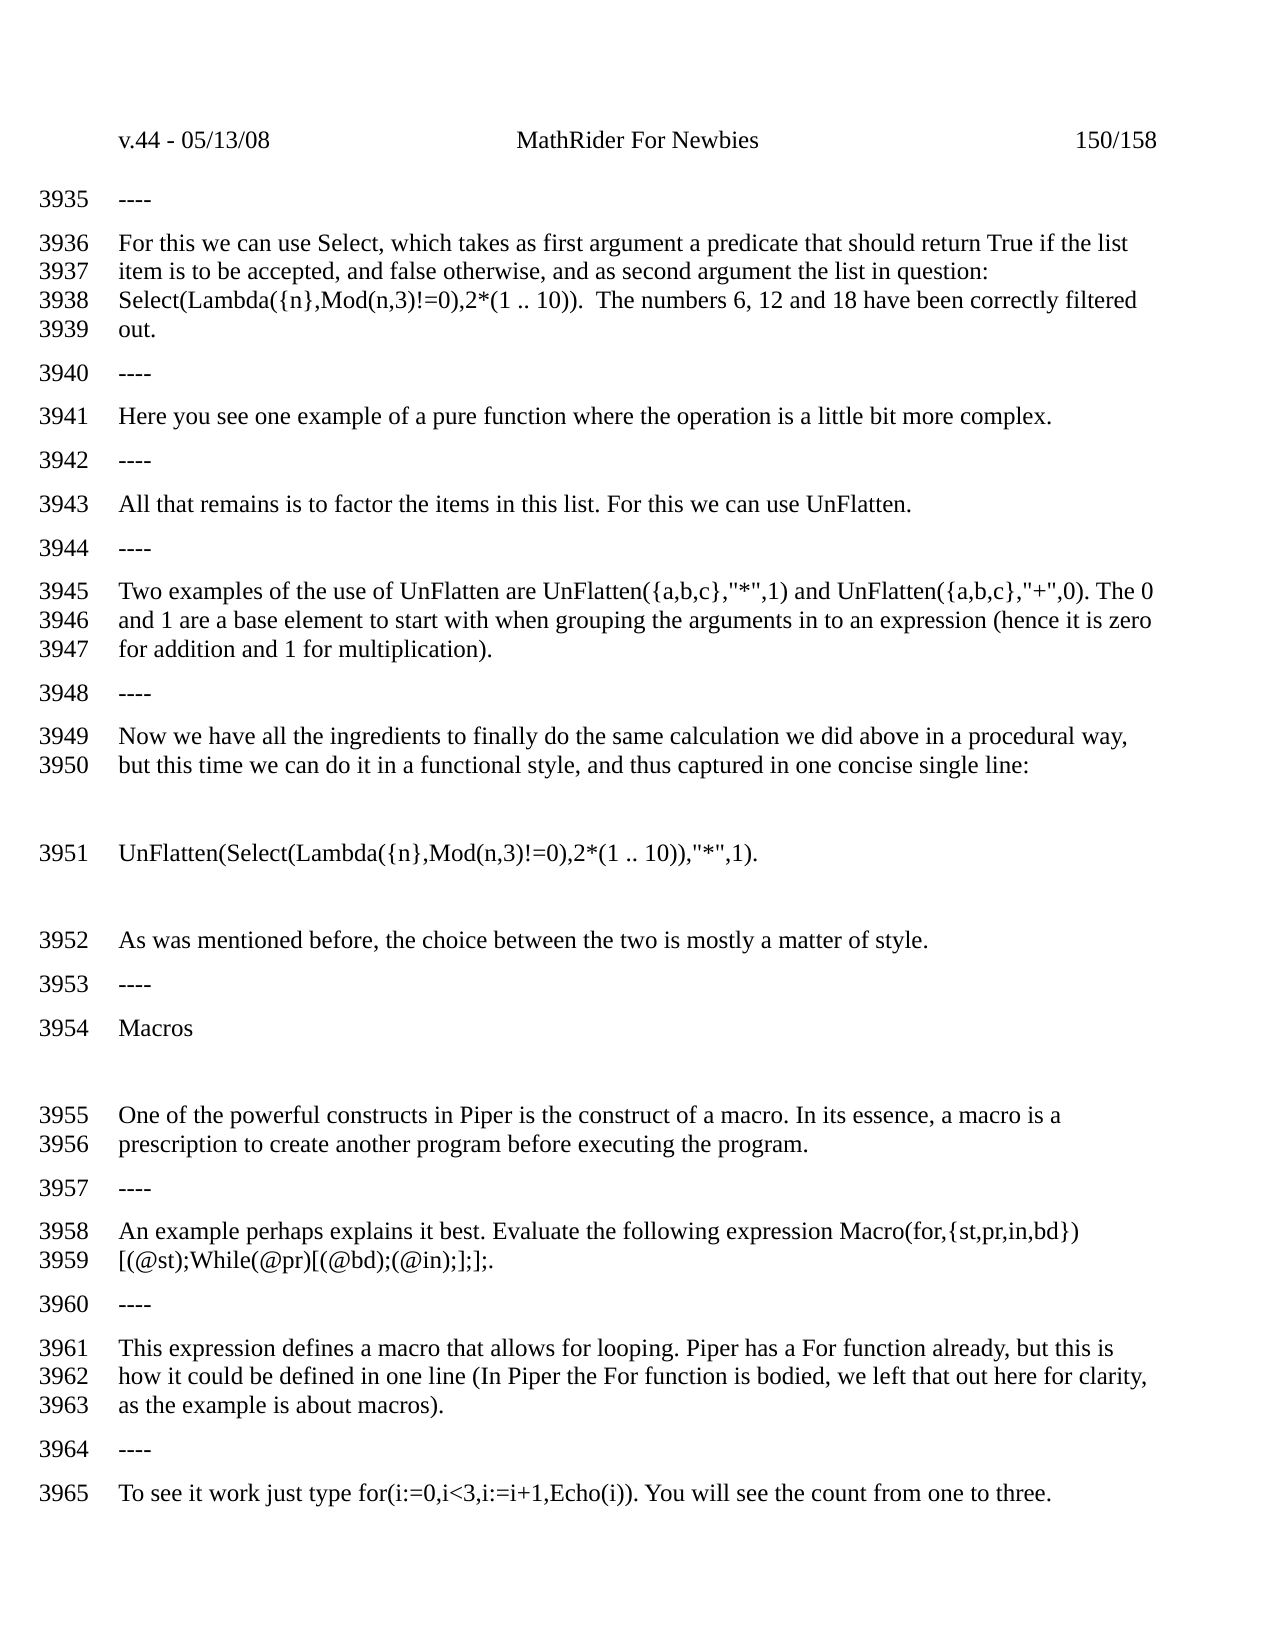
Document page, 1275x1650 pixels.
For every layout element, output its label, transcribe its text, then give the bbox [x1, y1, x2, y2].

text ---- [118, 678, 1157, 706]
text Here you see one example of a pure function where the operation is a little bit more complex. [118, 401, 1157, 430]
text One of the powerful constructs in Piper is the construct of a macro. In its essence, a macro is a prescription to create another program before executing the program. [118, 1100, 1157, 1158]
text Macros [118, 1013, 1157, 1041]
text As was mentioned before, the choice between the two is mostly a matter of style. [118, 925, 1157, 954]
text ---- [118, 969, 1157, 998]
text For this we can use Select, which takes as first argument a predicate that should return True if the list item is to be accepted, and false otherwise, and as second argument the list in question: Select(Lambda({n},Mod(n,3)!=0),2*(1 .. 10)). The numbers 6, 12 and 18 have been correctly filtered out. [118, 228, 1157, 343]
text ---- [118, 445, 1157, 474]
text Two examples of the use of UnFlatten are UnFlatten({a,b,c},"*",1) and UnFlatten({a,b,c},"+",0). The 0 and 1 are a base element to start with when grouping the arguments in to an expression (hence it is zero for addition and 1 for multiplication). [118, 576, 1157, 663]
text Now we have all the ingredients to finally do the same calculation we did above in a procedural way, but this time we can do it in a functional style, and thus captured in one concise single line: [118, 721, 1157, 779]
text An example perhaps explains it best. Evaluate the following expression Macro(for,{st,pr,in,bd}) [(@st);While(@pr)[(@bd);(@in);];];. [118, 1216, 1157, 1274]
text ---- [118, 1173, 1157, 1201]
text ---- [118, 358, 1157, 386]
text ---- [118, 533, 1157, 561]
text ---- [118, 1434, 1157, 1463]
text All that remains is to factor the items in this list. For this we can use UnFlatten. [118, 489, 1157, 518]
text ---- [118, 184, 1157, 213]
text To see it work just type for(i:=0,i<3,i:=i+1,Echo(i)). You will see the count from one to three. [118, 1478, 1157, 1506]
text ---- [118, 1289, 1157, 1318]
text UnFlatten(Select(Lambda({n},Mod(n,3)!=0),2*(1 .. 10)),"*",1). [118, 838, 1157, 866]
text This expression defines a macro that allows for looping. Piper has a For function already, but this is how it could be defined in one line (In Piper the For function is bodied, we left that out here for clarity, as the example is about macros). [118, 1333, 1157, 1419]
